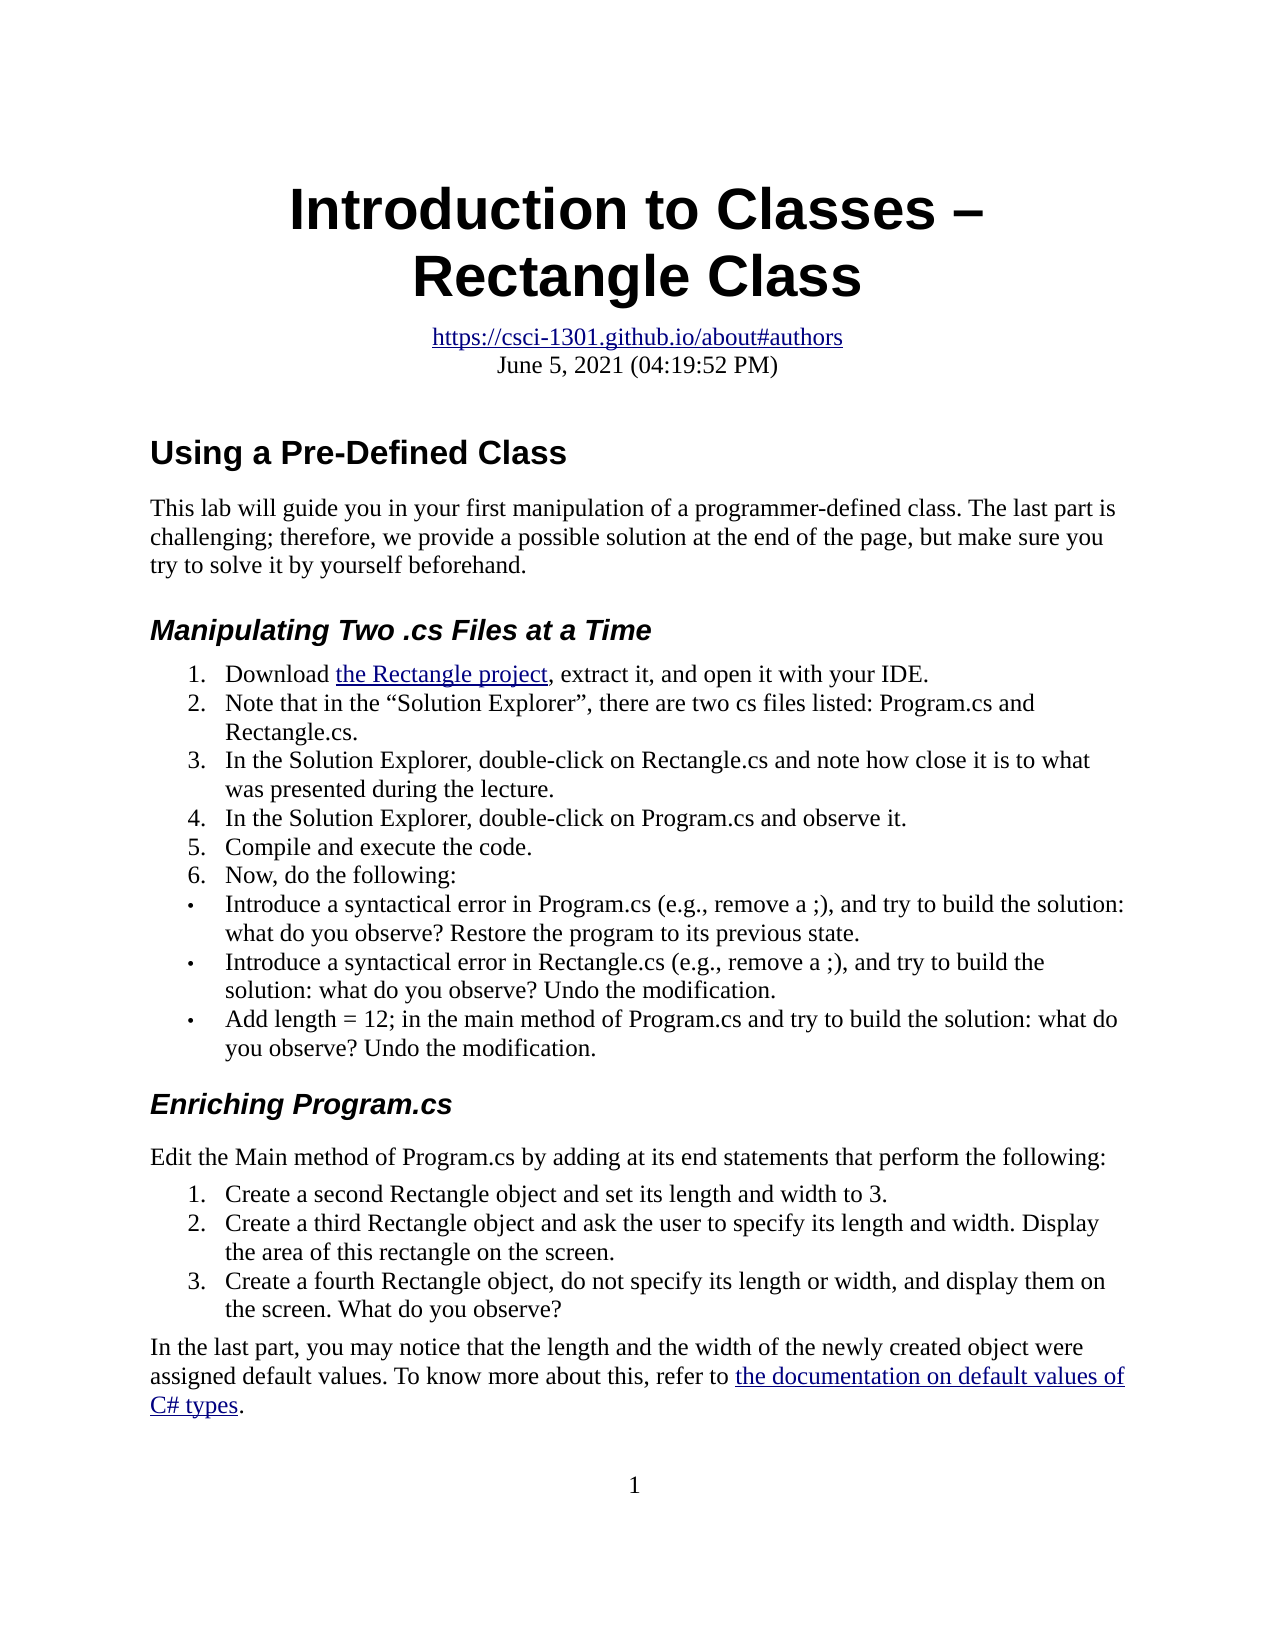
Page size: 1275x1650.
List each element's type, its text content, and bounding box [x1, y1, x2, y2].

subtitle Enriching Program.cs [150, 1087, 1125, 1120]
list Now, do the following: [187, 861, 1125, 889]
list Introduce a syntactical error in Program.cs (e.g., remove a ;), and try to build the solution: what do you observe? Restore the program to its previous state. [187, 889, 1125, 947]
list In the Solution Explorer, double-click on Rectangle.cs and note how close it is to what was presented during the lecture. [187, 746, 1125, 803]
subtitle Using a Pre-Defined Class [150, 433, 1125, 472]
text In the last part, you may notice that the length and the width of the newly created object were assigned default values. To know more about this, refer to the documentation on default values of C# types. [150, 1332, 1125, 1418]
text This lab will guide you in your first manipulation of a programmer-defined class. The last part is challenging; therefore, we provide a possible solution at the end of the page, but make sure you try to solve it by yourself beforehand. [150, 493, 1125, 579]
list In the Solution Explorer, double-click on Program.cs and observe it. [187, 803, 1125, 832]
text Edit the Main method of Program.cs by adding at its end statements that perform the following: [150, 1142, 1125, 1171]
list Create a fourth Rectangle object, do not specify its length or width, and display them on the screen. What do you observe? [187, 1266, 1125, 1323]
list Download the Rectangle project, extract it, and open it with your IDE. [187, 659, 1125, 688]
text June 5, 2021 (04:19:52 PM) [150, 350, 1125, 379]
list Introduce a syntactical error in Rectangle.cs (e.g., remove a ;), and try to build the solution: what do you observe? Undo the modification. [187, 947, 1125, 1004]
subtitle Manipulating Two .cs Files at a Time [150, 613, 1125, 647]
list Create a third Rectangle object and ask the user to specify its length and width. Display the area of this rectangle on the screen. [187, 1208, 1125, 1266]
list Create a second Rectangle object and set its length and width to 3. [187, 1179, 1125, 1208]
list Add length = 12; in the main method of Program.cs and try to build the solution: what do you observe? Undo the modification. [187, 1004, 1125, 1062]
list Compile and execute the code. [187, 832, 1125, 861]
title Introduction to Classes – Rectangle Class [150, 175, 1125, 309]
list Note that in the “Solution Explorer”, there are two cs files listed: Program.cs and Rectangle.cs. [187, 688, 1125, 746]
text https://csci-1301.github.io/about#authors [150, 322, 1125, 350]
